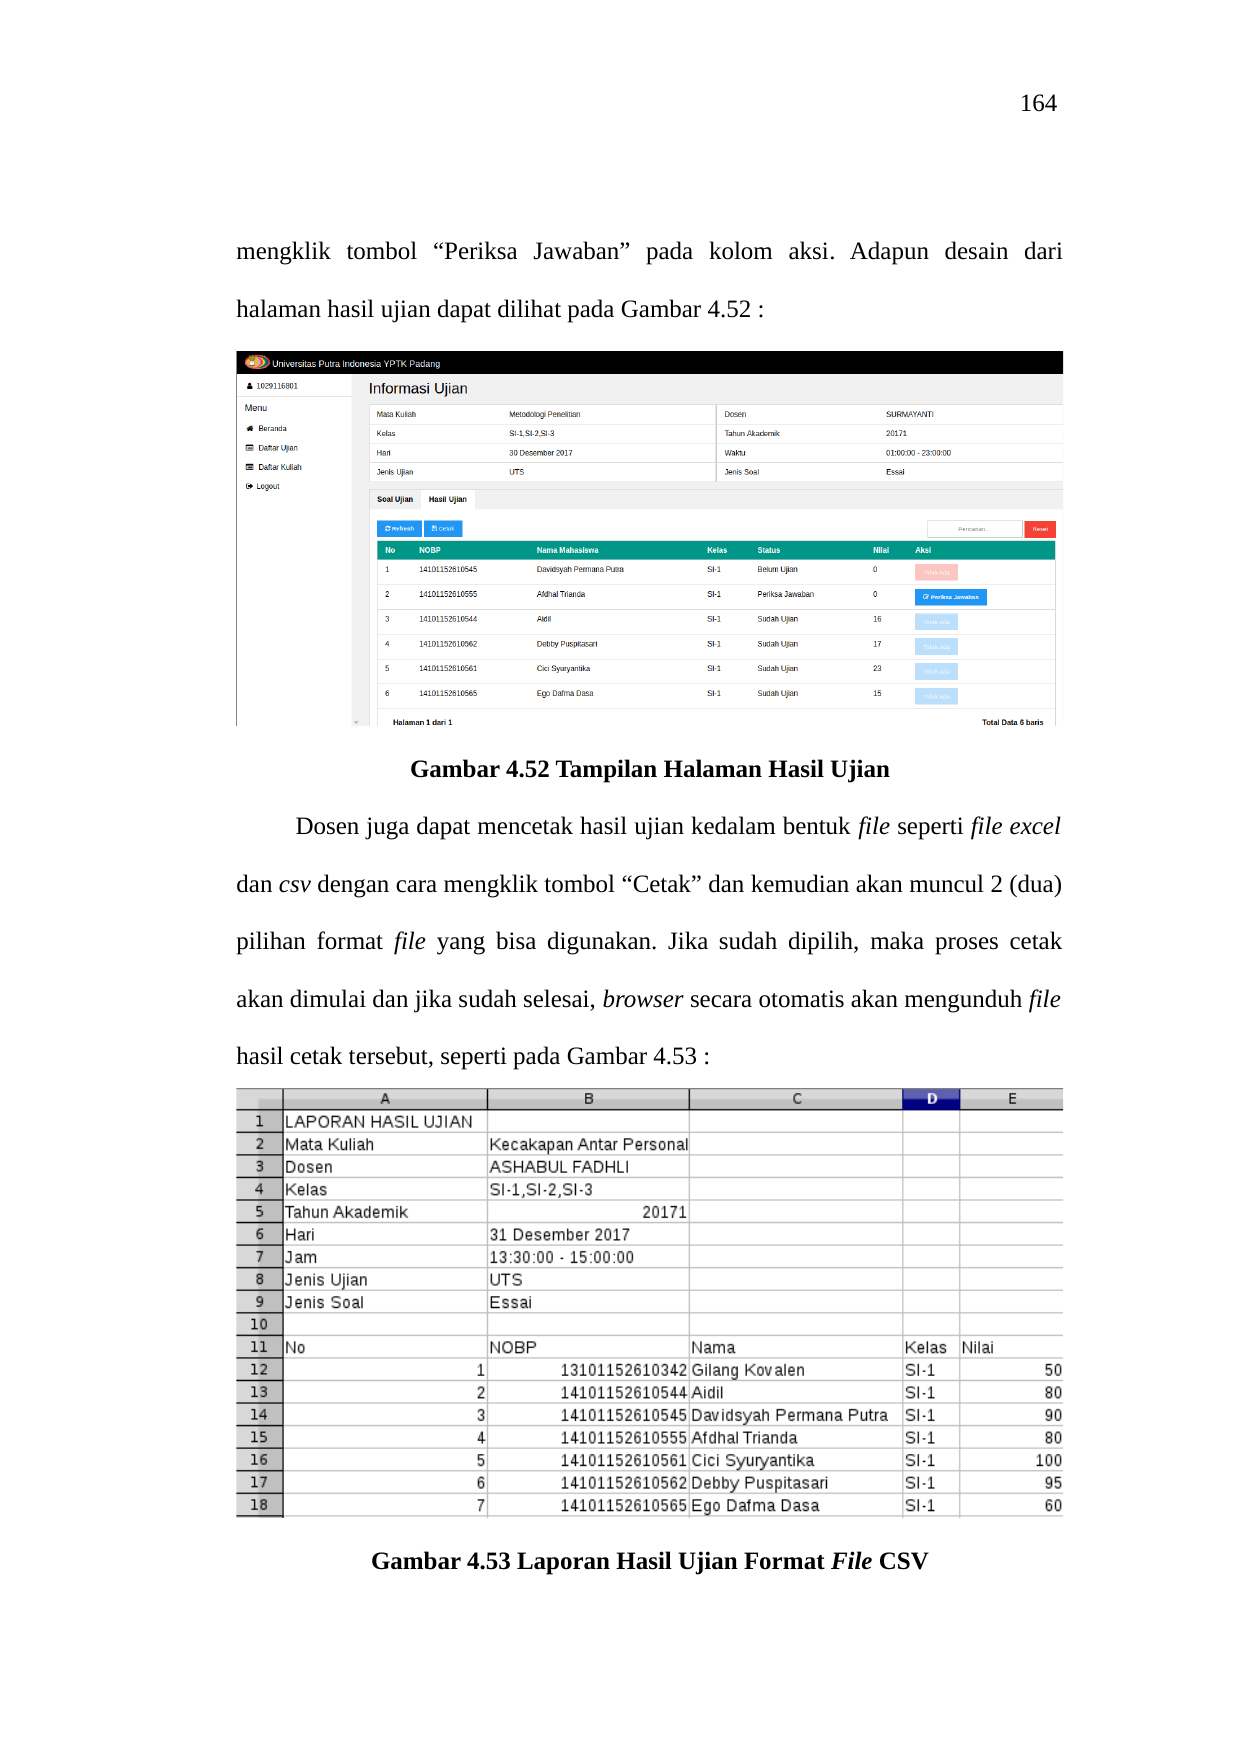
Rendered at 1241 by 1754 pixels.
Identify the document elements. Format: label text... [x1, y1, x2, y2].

picture [236, 351, 1064, 726]
text Gambar 4.53 Laporan Hasil Ujian Format File CSV [236, 1518, 1063, 1575]
picture [236, 1088, 1064, 1518]
text Dosen juga dapat mencetak hasil ujian kedalam bentuk file seperti file excel dan csv dengan cara mengklik tombol “Cetak” dan kemudian akan muncul 2 (dua) pilihan format file yang bisa digunakan. Jika sudah dipilih, maka proses cetak akan dimulai dan jika sudah selesai, browser secara otomatis akan mengunduh file hasil cetak tersebut, seperti pada Gambar 4.53 : [236, 783, 1063, 1070]
text mengklik tombol “Periksa Jawaban” pada kolom aksi. Adapun desain dari halaman hasil ujian dapat dilihat pada Gambar 4.52 : [236, 236, 1063, 322]
text Gambar 4.52 Tampilan Halaman Hasil Ujian [236, 726, 1063, 783]
